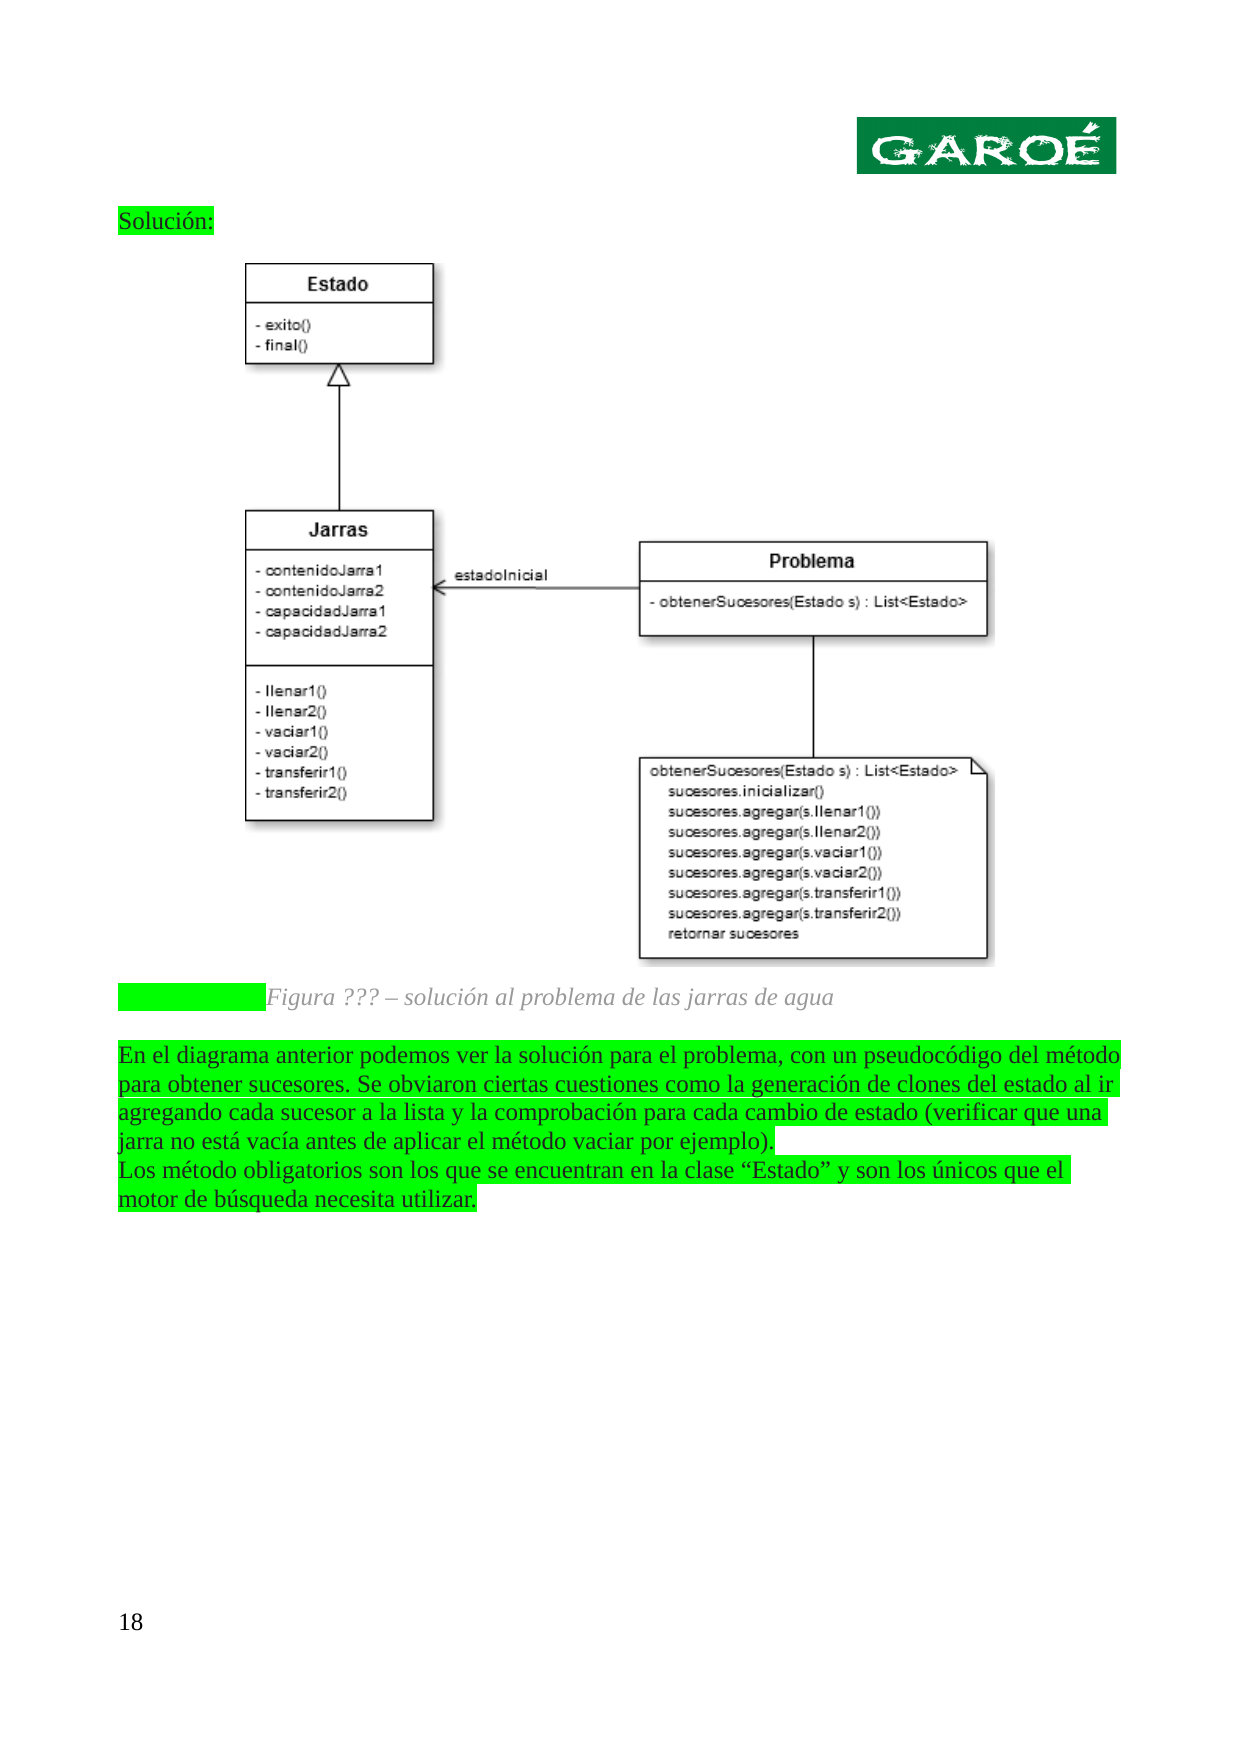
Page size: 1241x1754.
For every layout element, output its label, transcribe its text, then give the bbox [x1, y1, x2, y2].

text Solución: [118, 206, 1122, 235]
text Los método obligatorios son los que se encuentran en la clase “Estado” y son los únicos que el motor de búsqueda necesita utilizar. [118, 1155, 1122, 1212]
text Figura ??? – solución al problema de las jarras de agua [118, 982, 1122, 1011]
picture [245, 263, 995, 967]
text En el diagrama anterior podemos ver la solución para el problema, con un pseudocódigo del método para obtener sucesores. Se obviaron ciertas cuestiones como la generación de clones del estado al ir agregando cada sucesor a la lista y la comprobación para cada cambio de estado (verificar que una jarra no está vacía antes de aplicar el método vaciar por ejemplo). [118, 1040, 1122, 1155]
picture [856, 117, 1117, 174]
